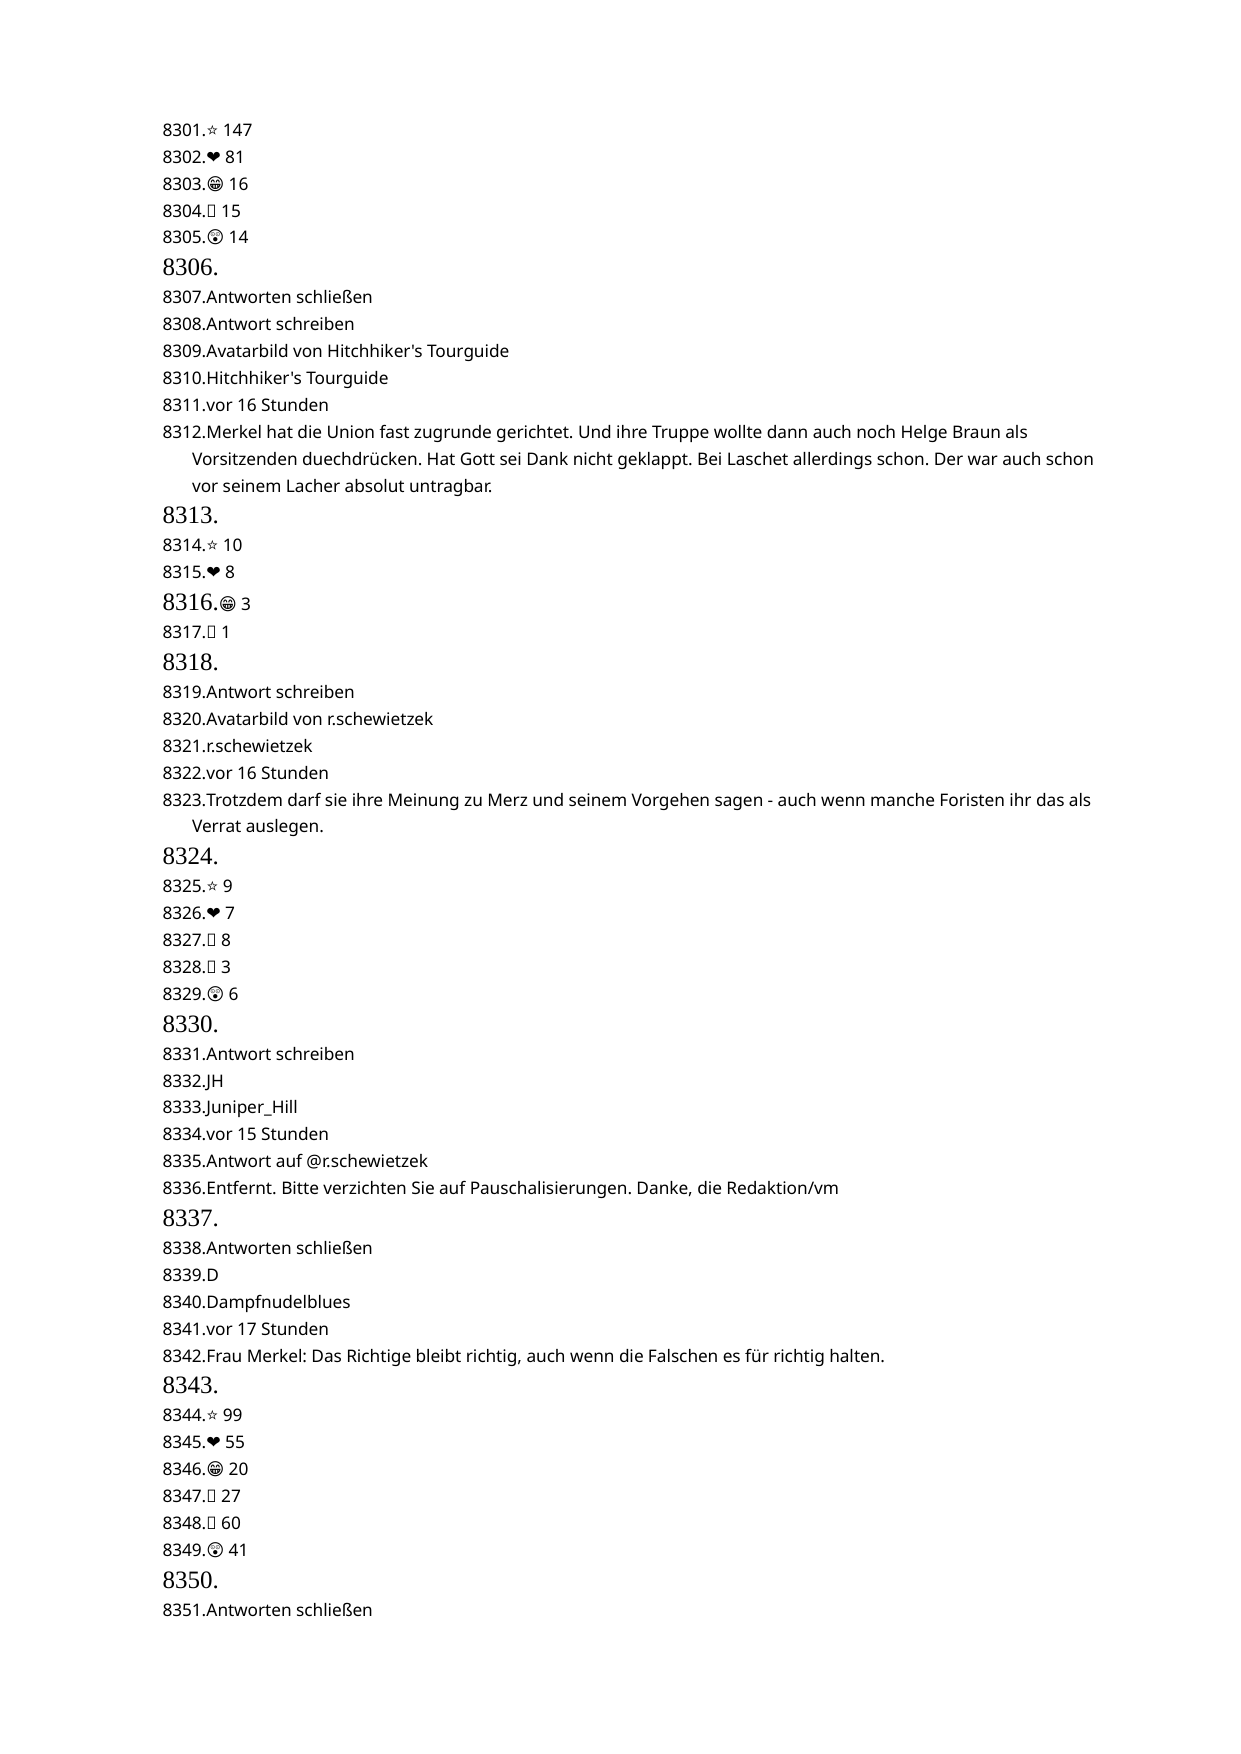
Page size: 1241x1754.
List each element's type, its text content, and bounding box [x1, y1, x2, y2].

list Entfernt. Bitte verzichten Sie auf Pauschalisierungen. Danke, die Redaktion/vm [162, 1176, 1122, 1200]
list ❤️ 8 [162, 560, 1122, 584]
list Antworten schließen [162, 1598, 1122, 1621]
list Juniper_Hill [162, 1096, 1122, 1119]
list 🤨 3 [162, 955, 1122, 978]
list r.schewietzek [162, 734, 1122, 757]
list 🤨 15 [162, 199, 1122, 222]
list ❤️ 7 [162, 901, 1122, 925]
list Antwort schreiben [162, 680, 1122, 704]
list 🤨 60 [162, 1511, 1122, 1534]
list 😁 3 [162, 587, 1122, 616]
list ⭐️ 10 [162, 533, 1122, 557]
list Hitchhiker's Tourguide [162, 366, 1122, 389]
list Merkel hat die Union fast zugrunde gerichtet. Und ihre Truppe wollte dann auch noch Helge Braun als Vorsitzenden duechdrücken. Hat Gott sei Dank nicht geklappt. Bei Laschet allerdings schon. Der war auch schon vor seinem Lacher absolut untragbar. [162, 420, 1122, 497]
list ❤️ 55 [162, 1430, 1122, 1454]
list 😁 20 [162, 1457, 1122, 1481]
list 😲 14 [162, 226, 1122, 249]
list Avatarbild von r.schewietzek [162, 707, 1122, 731]
list vor 17 Stunden [162, 1317, 1122, 1340]
list Antworten schließen [162, 286, 1122, 309]
list vor 16 Stunden [162, 393, 1122, 416]
list 🙁 8 [162, 928, 1122, 952]
list 😲 41 [162, 1538, 1122, 1561]
list Dampfnudelblues [162, 1290, 1122, 1313]
list Antwort auf @r.schewietzek [162, 1149, 1122, 1173]
list Frau Merkel: Das Richtige bleibt richtig, auch wenn die Falschen es für richtig halten. [162, 1344, 1122, 1367]
list 😲 6 [162, 982, 1122, 1005]
list 🤨 1 [162, 620, 1122, 644]
list vor 16 Stunden [162, 761, 1122, 784]
list Antwort schreiben [162, 1042, 1122, 1065]
list 😁 16 [162, 172, 1122, 195]
list ⭐️ 147 [162, 118, 1122, 142]
list D [162, 1263, 1122, 1286]
list Avatarbild von Hitchhiker's Tourguide [162, 339, 1122, 363]
list vor 15 Stunden [162, 1122, 1122, 1146]
list Antworten schließen [162, 1236, 1122, 1259]
list 🙁 27 [162, 1484, 1122, 1508]
list Trotzdem darf sie ihre Meinung zu Merz und seinem Vorgehen sagen - auch wenn manche Foristen ihr das als Verrat auslegen. [162, 788, 1122, 838]
list ⭐️ 9 [162, 874, 1122, 898]
list ⭐️ 99 [162, 1403, 1122, 1427]
list Antwort schreiben [162, 312, 1122, 336]
list ❤️ 81 [162, 145, 1122, 168]
list JH [162, 1069, 1122, 1092]
